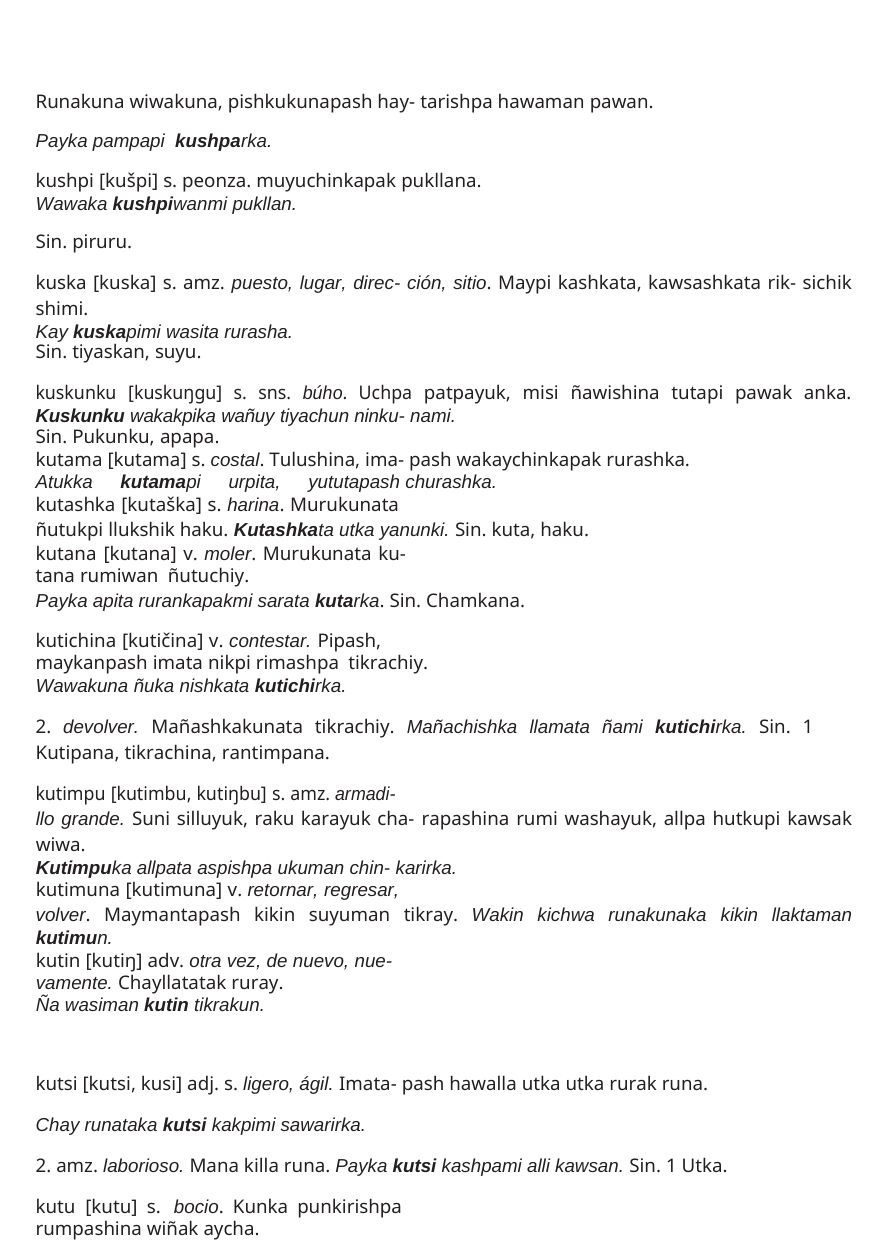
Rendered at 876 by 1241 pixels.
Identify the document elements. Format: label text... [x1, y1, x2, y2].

text vamente. Chayllatatak ruray. [36, 972, 856, 993]
text Sin. piruru. [35, 232, 856, 253]
text kutu [kutu] s. bocio. Kunka punkirishpa [35, 1195, 856, 1218]
text kutichina [kutičina] v. contestar. Pipash, [35, 629, 856, 652]
text tana rumiwan ñutuchiy. [35, 565, 856, 586]
text Sin. Pukunku, apapa. [35, 427, 856, 447]
text Runakuna wiwakuna, pishkukunapash hay- tarishpa hawaman pawan. [35, 88, 852, 114]
text kutimuna [kutimuna] v. retornar, regresar, [36, 878, 856, 901]
text Sin. tiyaskan, suyu. [35, 342, 856, 363]
text kutashka [kutaška] s. harina. Murukunata [35, 493, 856, 516]
text kushpi [kušpi] s. peonza. muyuchinkapak pukllana. [35, 168, 852, 192]
text 2. devolver. Mañashkakunata tikrachiy. Mañachishka llamata ñami kutichirka. Sin. 1 Kutipana, tikrachina, rantimpana. [35, 714, 813, 765]
text Payka pampapi kushparka. [35, 131, 856, 151]
text Wawakuna ñuka nishkata kutichirka. [35, 674, 856, 696]
text Kutimpuka allpata aspishpa ukuman chin- karirka. [36, 857, 856, 878]
text kutana [kutana] v. moler. Murukunata ku- [35, 542, 856, 565]
text kutama [kutama] s. costal. Tulushina, ima- pash wakaychinkapak rurashka. [35, 447, 852, 471]
text 2. amz. laborioso. Mana killa runa. Payka kutsi kashpami alli kawsan. Sin. 1 Utka. [35, 1153, 739, 1178]
text Payka apita rurankapakmi sarata kutarka. Sin. Chamkana. [35, 587, 856, 612]
text volver. Maymantapash kikin suyuman tikray. Wakin kichwa runakunaka kikin llaktaman kutimun. [35, 901, 852, 949]
text Ña wasiman kutin tikrakun. [36, 994, 856, 1015]
text maykanpash imata nikpi rimashpa tikrachiy. [35, 652, 856, 674]
text kutimpu [kutimbu, kutiŋbu] s. amz. armadi- [35, 782, 856, 805]
text llo grande. Suni silluyuk, raku karayuk cha- rapashina rumi washayuk, allpa hutkupi kawsak wiwa. [36, 805, 852, 856]
text Wawaka kushpiwanmi pukllan. [35, 193, 856, 215]
text rumpashina wiñak aycha. [35, 1218, 856, 1239]
text kuska [kuska] s. amz. puesto, lugar, direc- ción, sitio. Maypi kashkata, kawsashkata rik- sichik shimi. [35, 269, 852, 321]
text kutin [kutiŋ] adv. otra vez, de nuevo, nue- [36, 949, 856, 972]
text kutsi [kutsi, kusi] adj. s. ligero, ágil. Imata- pash hawalla utka utka rurak runa. [35, 1071, 816, 1096]
text ñutukpi llukshik haku. Kutashkata utka yanunki. Sin. kuta, haku. [35, 516, 708, 542]
text Chay runataka kutsi kakpimi sawarirka. [35, 1113, 856, 1135]
text kuskunku [kuskuŋgu] s. sns. búho. Uchpa patpayuk, misi ñawishina tutapi pawak anka. Kuskunku wakakpika wañuy tiyachun ninku- nami. [35, 379, 852, 427]
text Kay kuskapimi wasita rurasha. [35, 321, 856, 342]
text Atukka kutamapi urpita, yututapash churashka. [35, 471, 852, 493]
